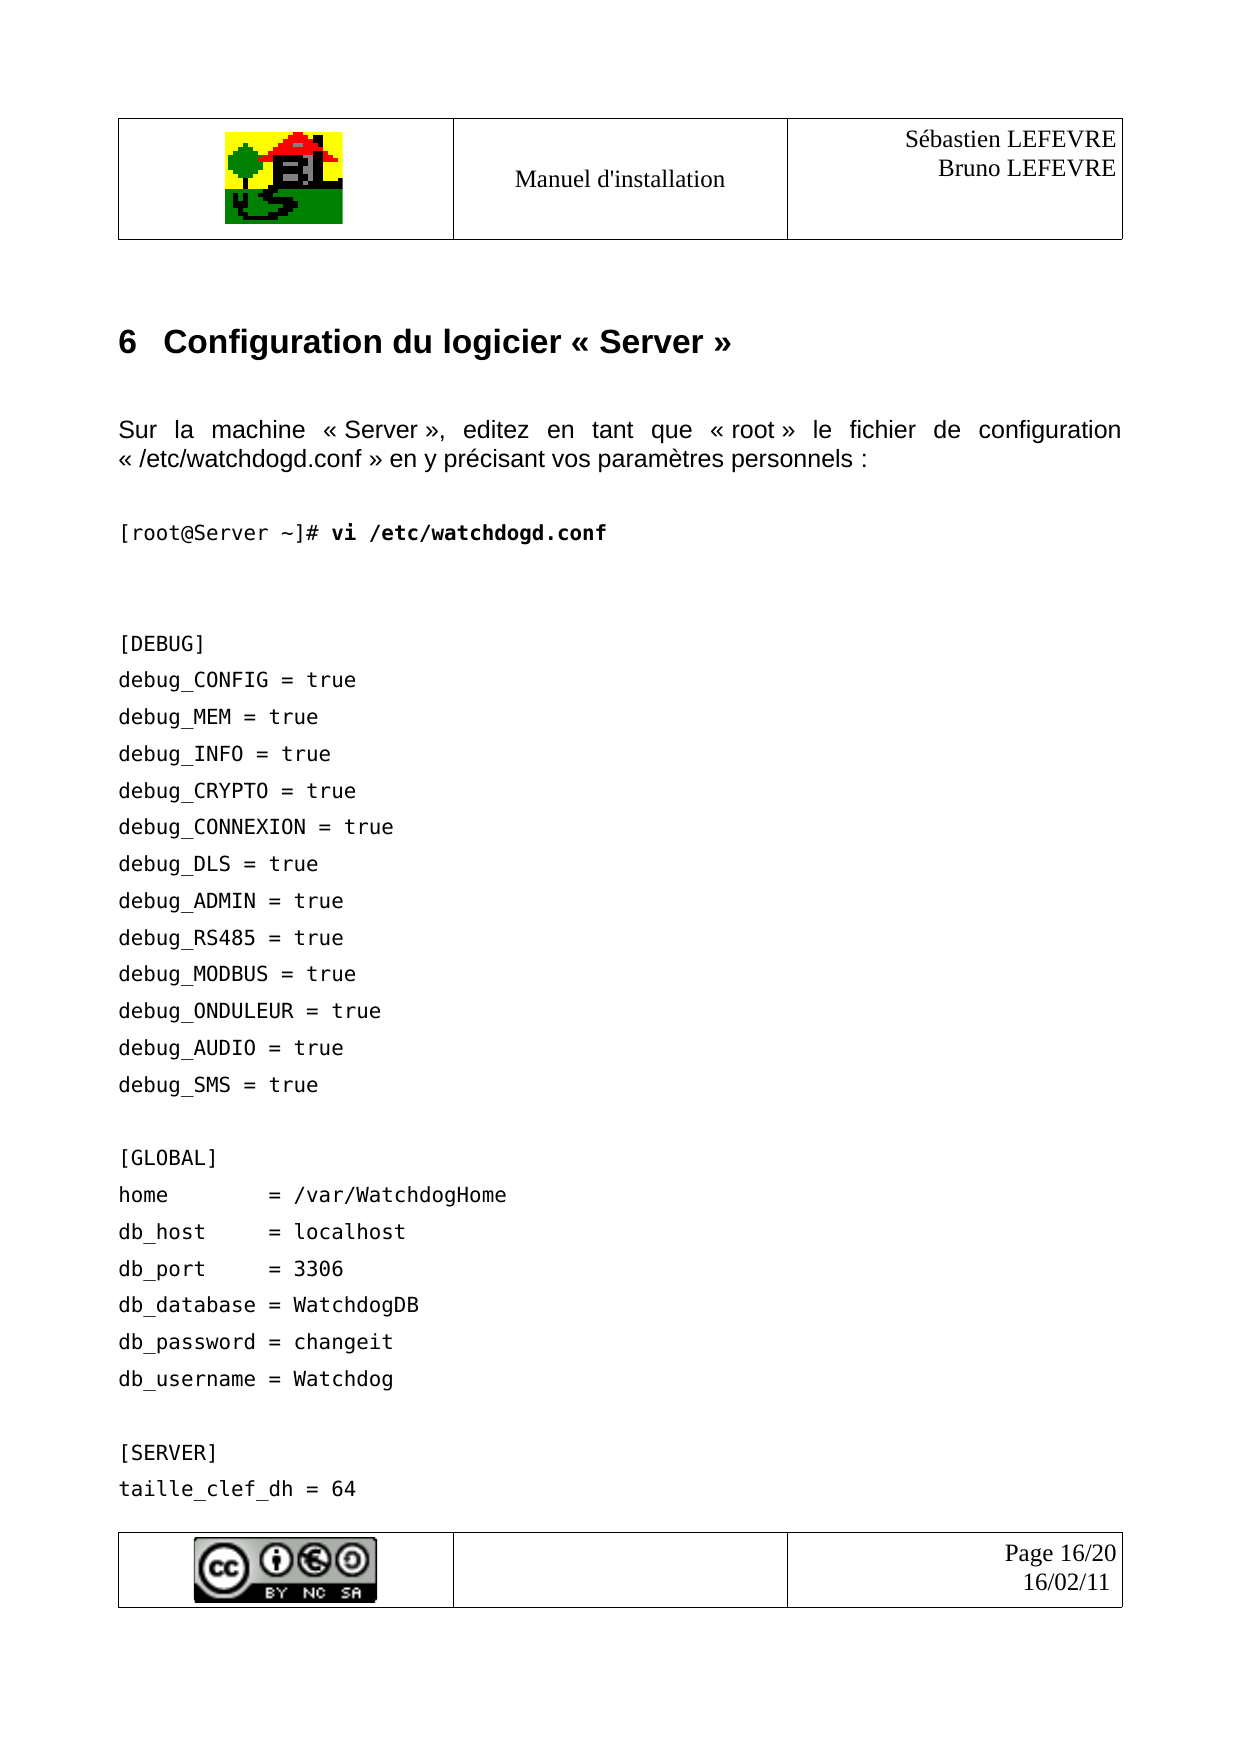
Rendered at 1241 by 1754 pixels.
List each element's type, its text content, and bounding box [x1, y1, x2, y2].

text debug_INFO = true [118, 742, 1122, 766]
text [SERVER] [118, 1441, 1122, 1465]
text db_database = WatchdogDB [118, 1293, 1122, 1318]
text debug_CONFIG = true [118, 668, 1122, 693]
text [GLOBAL] [118, 1146, 1122, 1171]
text debug_ONDULEUR = true [118, 999, 1122, 1023]
text taille_clef_dh = 64 [118, 1477, 1122, 1502]
picture [193, 1537, 378, 1603]
text [root@Server ~]# vi /etc/watchdogd.conf [118, 521, 1122, 546]
text debug_MODBUS = true [118, 962, 1122, 987]
text debug_DLS = true [118, 852, 1122, 876]
text debug_AUDIO = true [118, 1036, 1122, 1060]
text debug_MEM = true [118, 705, 1122, 729]
text Sur la machine « Server », editez en tant que « root » le fichier de configuration « /etc/watchdogd.conf » en y précisant vos paramètres personnels : [118, 415, 1122, 472]
text debug_CONNEXION = true [118, 815, 1122, 840]
text home = /var/WatchdogHome [118, 1183, 1122, 1207]
text debug_RS485 = true [118, 926, 1122, 950]
text debug_SMS = true [118, 1073, 1122, 1097]
subtitle Configuration du logicier « Server » [118, 322, 1122, 361]
text debug_CRYPTO = true [118, 779, 1122, 803]
text db_host = localhost [118, 1220, 1122, 1244]
text db_username = Watchdog [118, 1367, 1122, 1391]
text db_password = changeit [118, 1330, 1122, 1354]
text db_port = 3306 [118, 1257, 1122, 1281]
text [DEBUG] [118, 632, 1122, 656]
picture [225, 132, 343, 224]
text debug_ADMIN = true [118, 889, 1122, 913]
